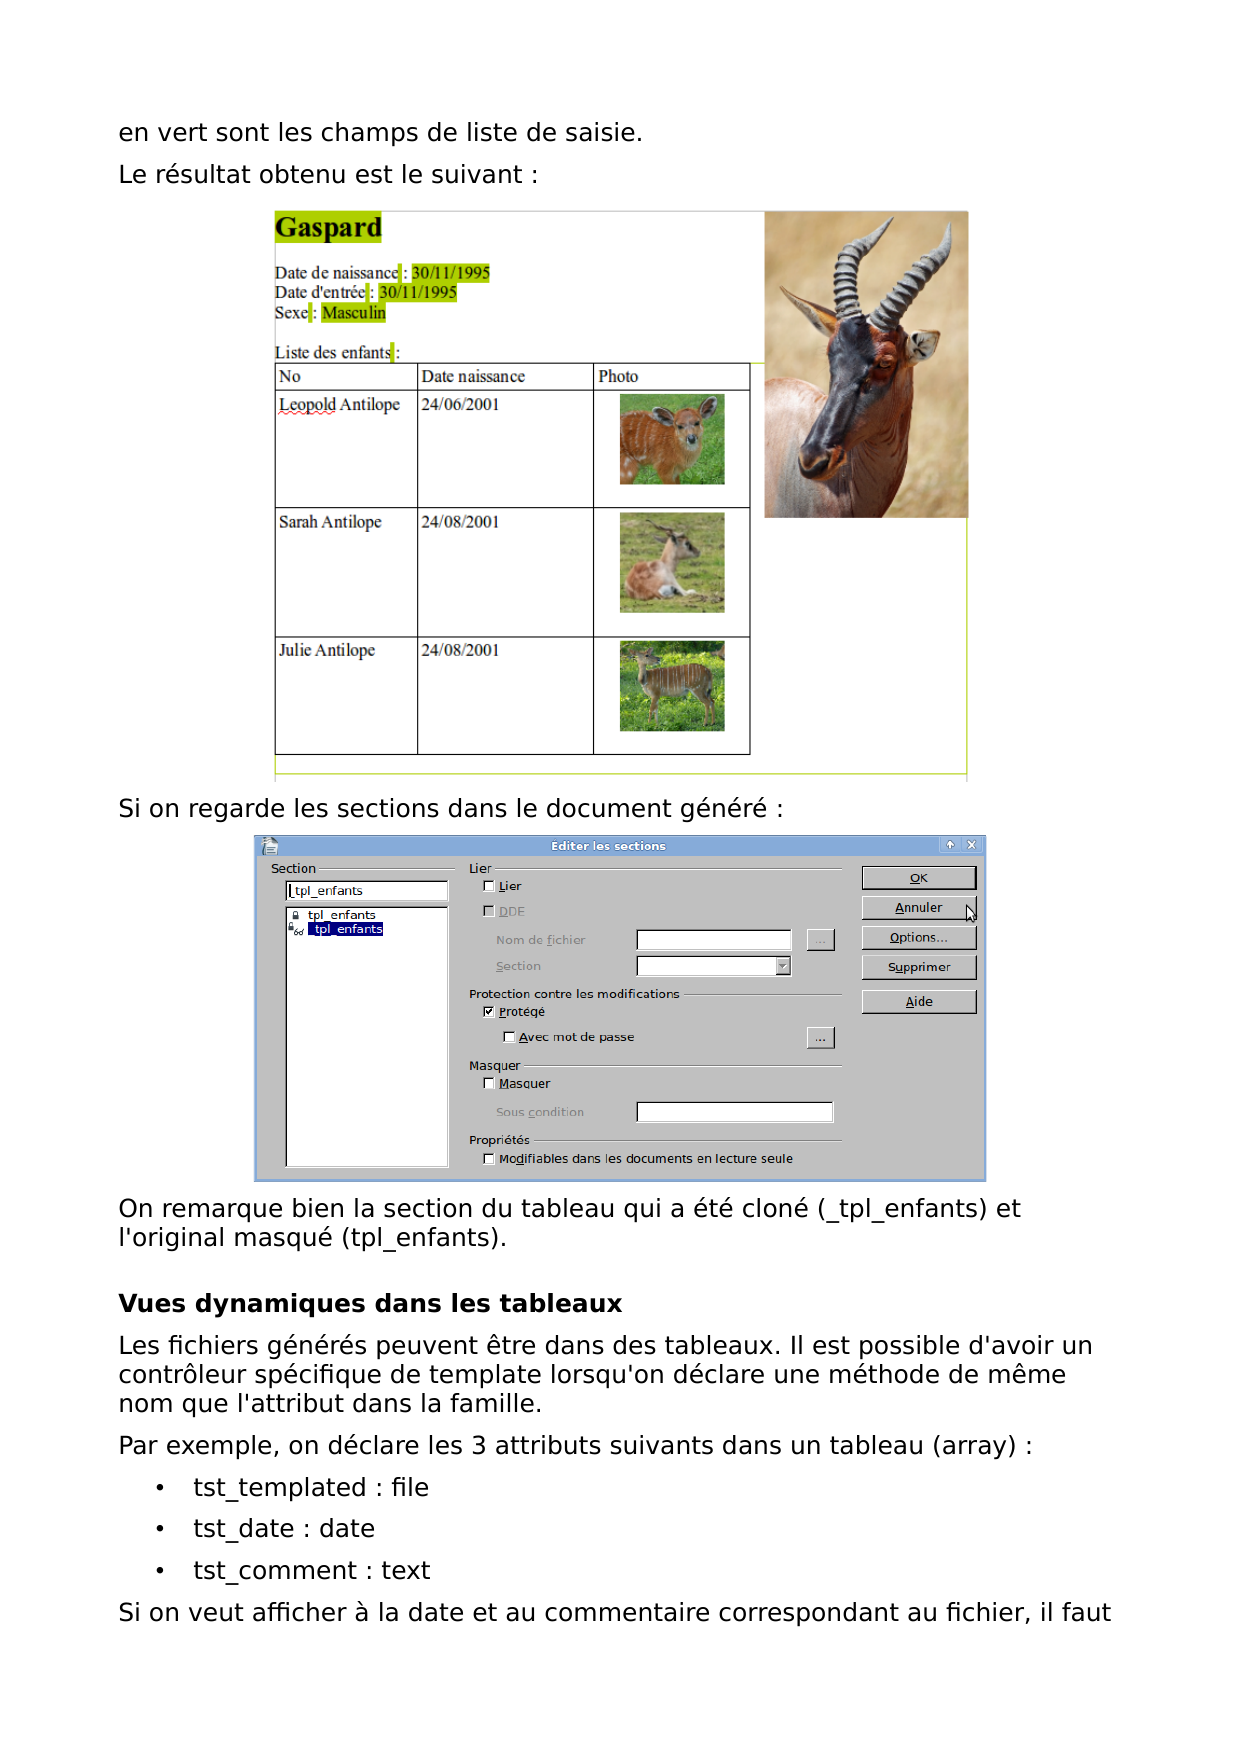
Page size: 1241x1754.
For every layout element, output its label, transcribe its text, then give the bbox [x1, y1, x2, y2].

picture [265, 201, 975, 782]
list tst_comment : text [156, 1556, 1122, 1586]
text Par exemple, on déclare les 3 attributs suivants dans un tableau (array) : [118, 1431, 1122, 1461]
text On remarque bien la section du tableau qui a été cloné (_tpl_enfants) et l'original masqué (tpl_enfants). [118, 1194, 1122, 1252]
list tst_templated : file [156, 1473, 1122, 1502]
list tst_date : date [156, 1515, 1122, 1544]
text Les fichiers générés peuvent être dans des tableaux. Il est possible d'avoir un contrôleur spécifique de template lorsqu'on déclare une méthode de même nom que l'attribut dans la famille. [118, 1331, 1122, 1419]
text en vert sont les champs de liste de saisie. [118, 118, 1122, 147]
subtitle Vues dynamiques dans les tableaux [118, 1290, 1122, 1319]
picture [253, 835, 987, 1182]
text Si on regarde les sections dans le document généré : [118, 794, 1122, 823]
text Le résultat obtenu est le suivant : [118, 160, 1122, 189]
text Si on veut afficher à la date et au commentaire correspondant au fichier, il faut [118, 1598, 1122, 1627]
